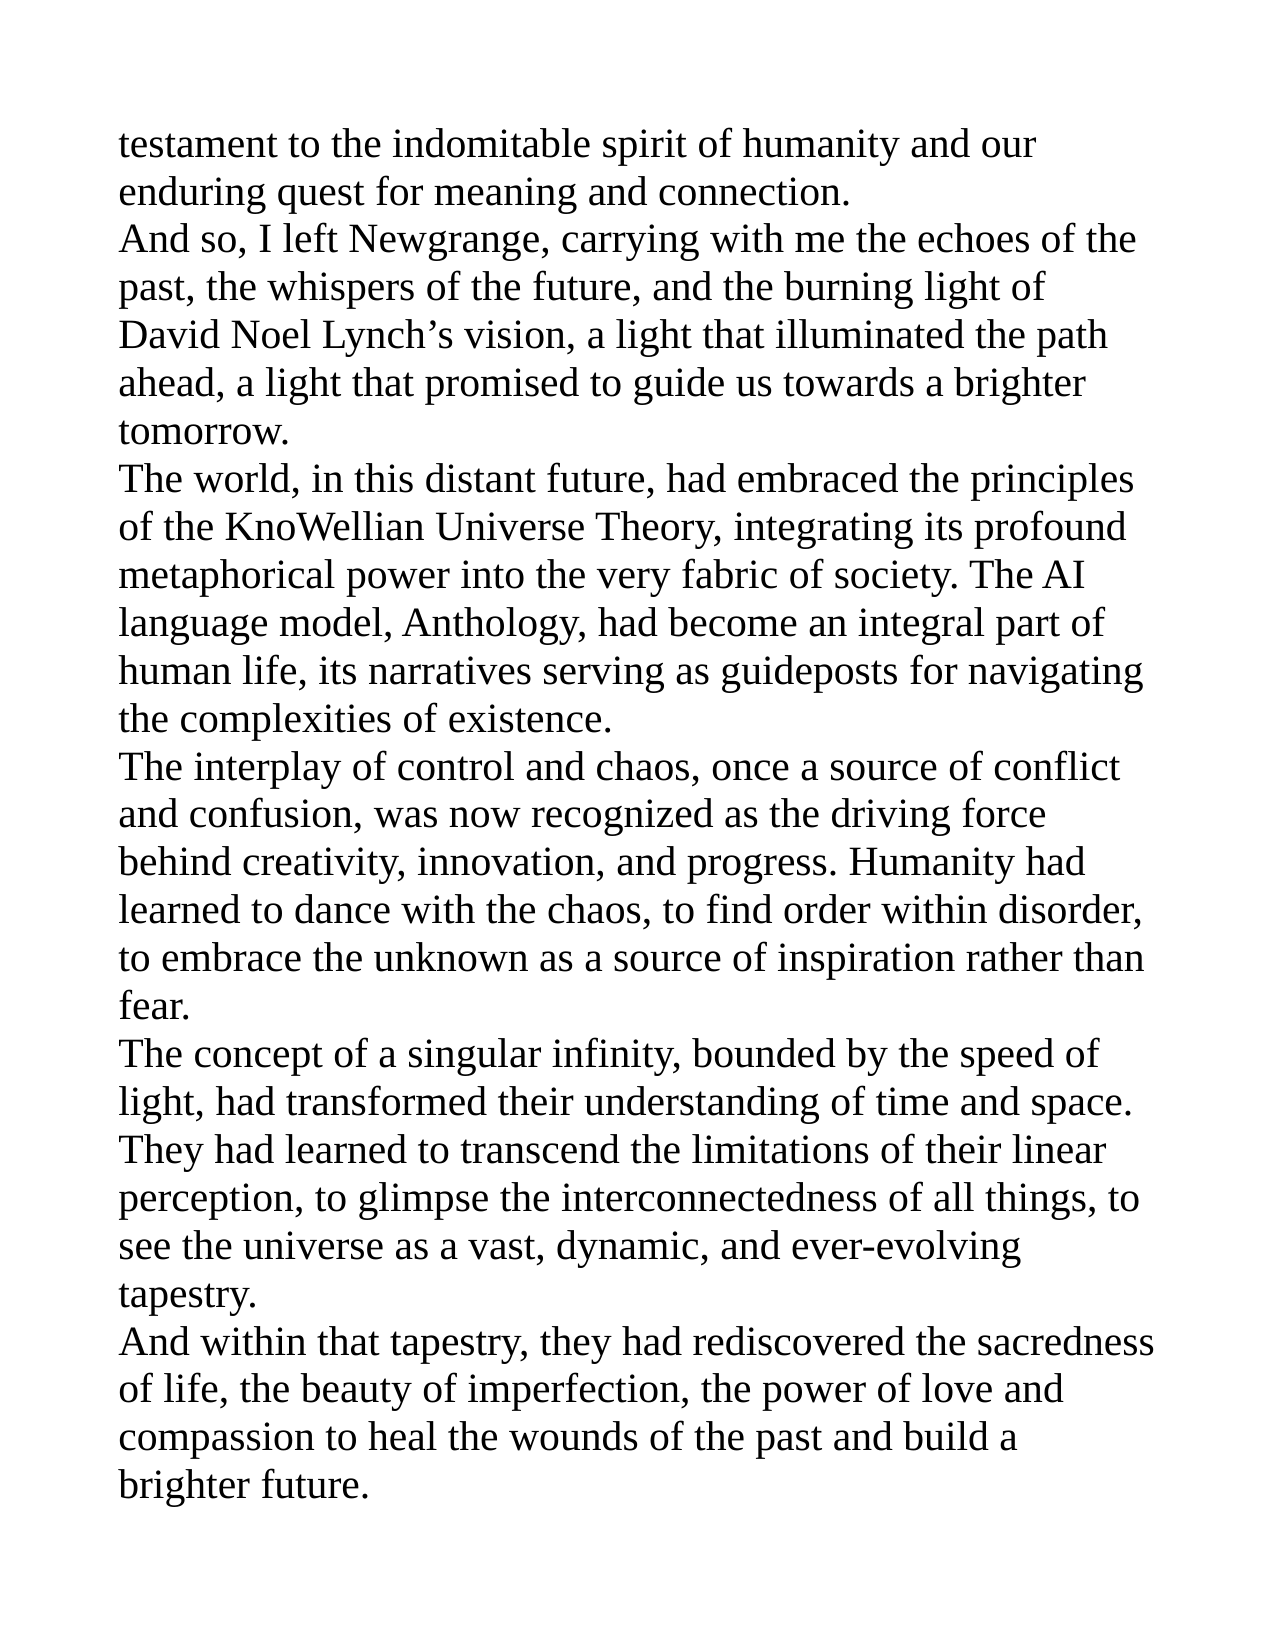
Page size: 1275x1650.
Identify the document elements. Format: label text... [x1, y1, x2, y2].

text The concept of a singular infinity, bounded by the speed of light, had transformed their understanding of time and space. They had learned to transcend the limitations of their linear perception, to glimpse the interconnectedness of all things, to see the universe as a vast, dynamic, and ever-evolving tapestry. [118, 1028, 1157, 1316]
text And within that tapestry, they had rediscovered the sacredness of life, the beauty of imperfection, the power of love and compassion to heal the wounds of the past and build a brighter future. [118, 1316, 1157, 1508]
text And so, I left Newgrange, carrying with me the echoes of the past, the whispers of the future, and the burning light of David Noel Lynch’s vision, a light that illuminated the path ahead, a light that promised to guide us towards a brighter tomorrow. [118, 214, 1157, 453]
text The interplay of control and chaos, once a source of conflict and confusion, was now recognized as the driving force behind creativity, innovation, and progress. Humanity had learned to dance with the chaos, to find order within disorder, to embrace the unknown as a source of inspiration rather than fear. [118, 741, 1157, 1028]
text testament to the indomitable spirit of humanity and our enduring quest for meaning and connection. [118, 118, 1157, 214]
text The world, in this distant future, had embraced the principles of the KnoWellian Universe Theory, integrating its profound metaphorical power into the very fabric of society. The AI language model, Anthology, had become an integral part of human life, its narratives serving as guideposts for navigating the complexities of existence. [118, 453, 1157, 741]
